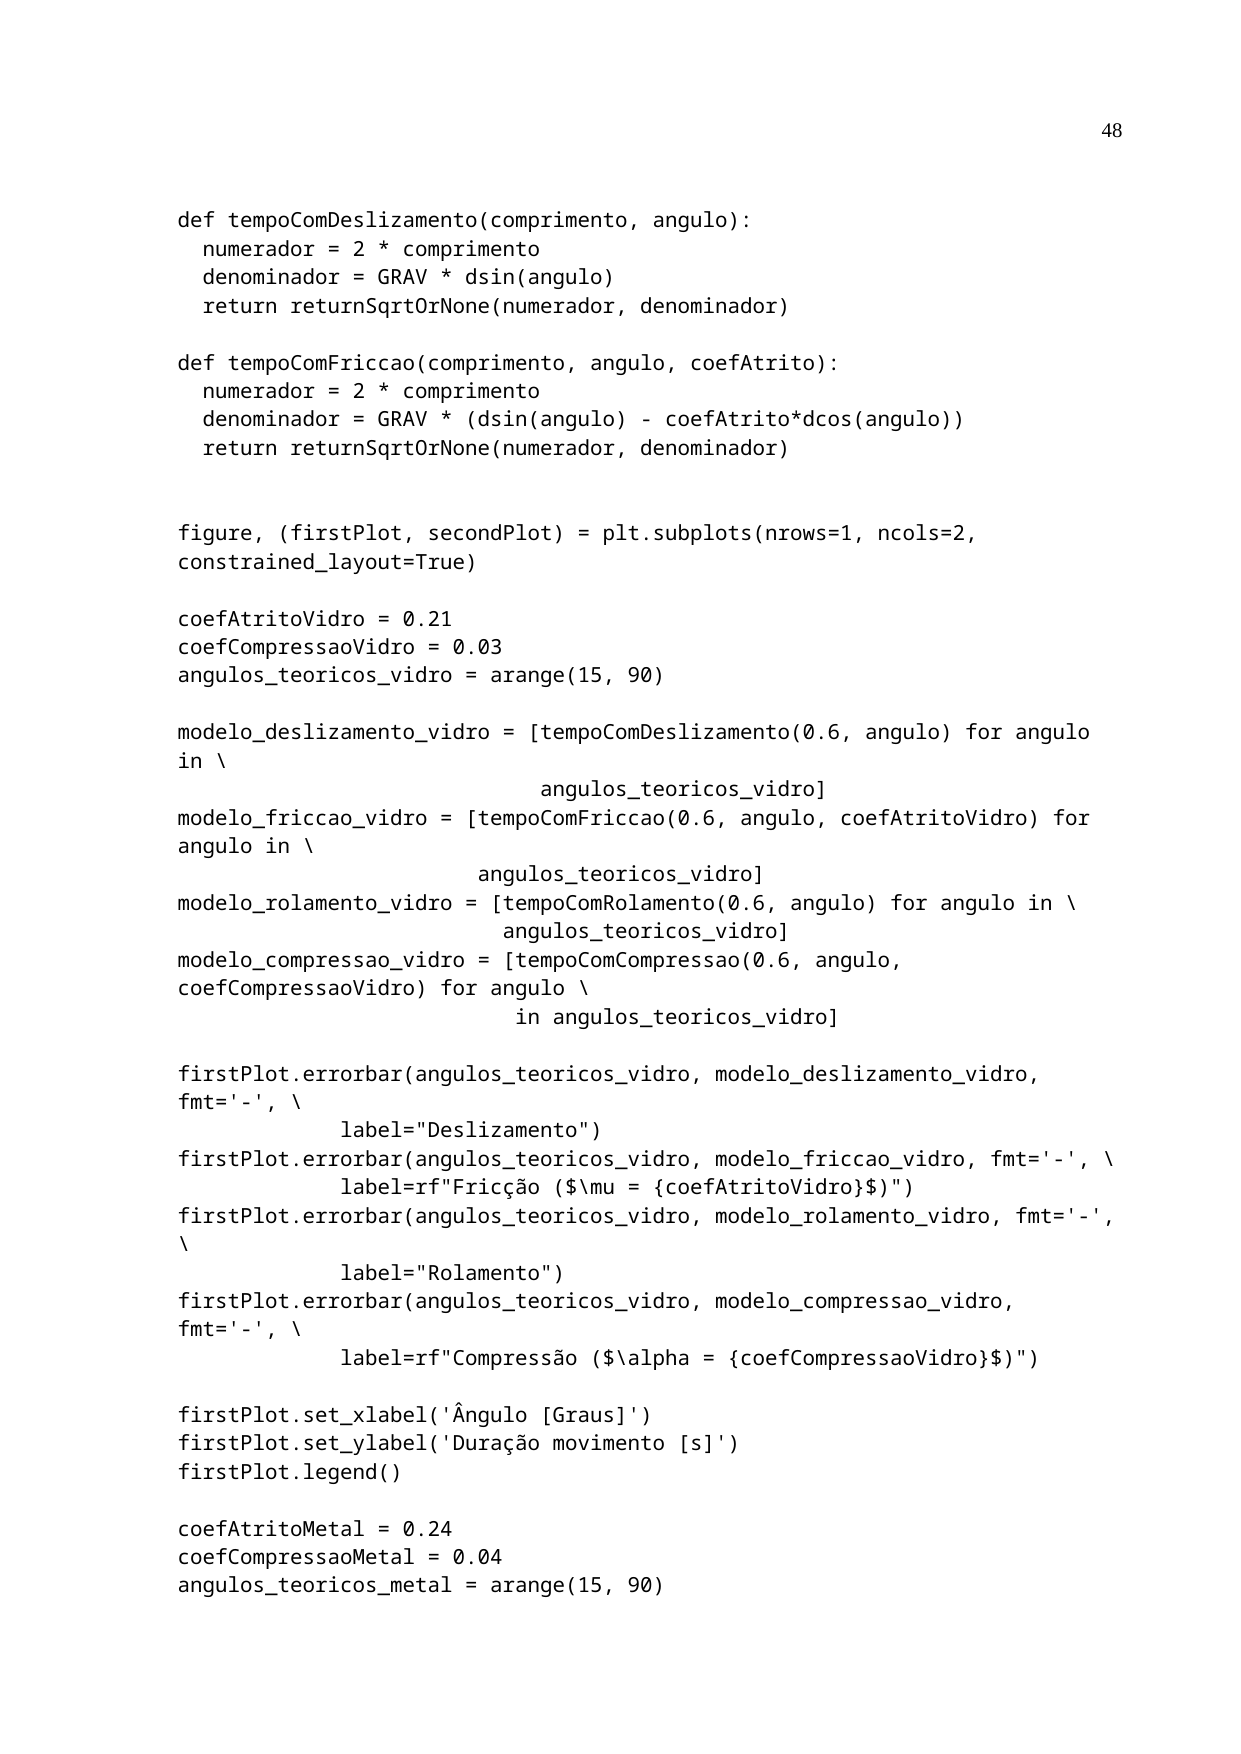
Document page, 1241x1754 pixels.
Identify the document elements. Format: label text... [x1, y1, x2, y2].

text firstPlot.legend() [177, 1457, 1122, 1485]
text numerador = 2 * comprimento [177, 234, 1122, 262]
text denominador = GRAV * (dsin(angulo) - coefAtrito*dcos(angulo)) [177, 404, 1122, 433]
text label="Deslizamento") [177, 1116, 1122, 1144]
text def tempoComDeslizamento(comprimento, angulo): [177, 206, 1122, 234]
text label="Rolamento") [177, 1258, 1122, 1286]
text firstPlot.set_xlabel('Ângulo [Graus]') [177, 1400, 1122, 1428]
text firstPlot.errorbar(angulos_teoricos_vidro, modelo_compressao_vidro, fmt='-', \ [177, 1286, 1122, 1343]
text denominador = GRAV * dsin(angulo) [177, 262, 1122, 291]
text in angulos_teoricos_vidro] [177, 1002, 1122, 1030]
text firstPlot.errorbar(angulos_teoricos_vidro, modelo_friccao_vidro, fmt='-', \ [177, 1144, 1122, 1172]
text firstPlot.set_ylabel('Duração movimento [s]') [177, 1428, 1122, 1457]
text angulos_teoricos_metal = arange(15, 90) [177, 1571, 1122, 1599]
text coefAtritoVidro = 0.21 [177, 604, 1122, 632]
text numerador = 2 * comprimento [177, 376, 1122, 404]
text firstPlot.errorbar(angulos_teoricos_vidro, modelo_deslizamento_vidro, fmt='-', \ [177, 1059, 1122, 1116]
text angulos_teoricos_vidro] [177, 916, 1122, 945]
text coefCompressaoMetal = 0.04 [177, 1542, 1122, 1571]
text return returnSqrtOrNone(numerador, denominador) [177, 291, 1122, 319]
text modelo_friccao_vidro = [tempoComFriccao(0.6, angulo, coefAtritoVidro) for angulo in \ [177, 803, 1122, 859]
text label=rf"Fricção ($\mu = {coefAtritoVidro}$)") [177, 1172, 1122, 1201]
text def tempoComFriccao(comprimento, angulo, coefAtrito): [177, 348, 1122, 376]
text angulos_teoricos_vidro] [177, 774, 1122, 803]
text modelo_deslizamento_vidro = [tempoComDeslizamento(0.6, angulo) for angulo in \ [177, 717, 1122, 774]
text label=rf"Compressão ($\alpha = {coefCompressaoVidro}$)") [177, 1343, 1122, 1371]
text angulos_teoricos_vidro = arange(15, 90) [177, 661, 1122, 689]
text angulos_teoricos_vidro] [177, 859, 1122, 888]
text figure, (firstPlot, secondPlot) = plt.subplots(nrows=1, ncols=2, constrained_layout=True) [177, 518, 1122, 575]
text return returnSqrtOrNone(numerador, denominador) [177, 433, 1122, 461]
text coefCompressaoVidro = 0.03 [177, 632, 1122, 661]
text coefAtritoMetal = 0.24 [177, 1514, 1122, 1542]
text modelo_compressao_vidro = [tempoComCompressao(0.6, angulo, coefCompressaoVidro) for angulo \ [177, 945, 1122, 1002]
text firstPlot.errorbar(angulos_teoricos_vidro, modelo_rolamento_vidro, fmt='-', \ [177, 1201, 1122, 1258]
text modelo_rolamento_vidro = [tempoComRolamento(0.6, angulo) for angulo in \ [177, 888, 1122, 916]
